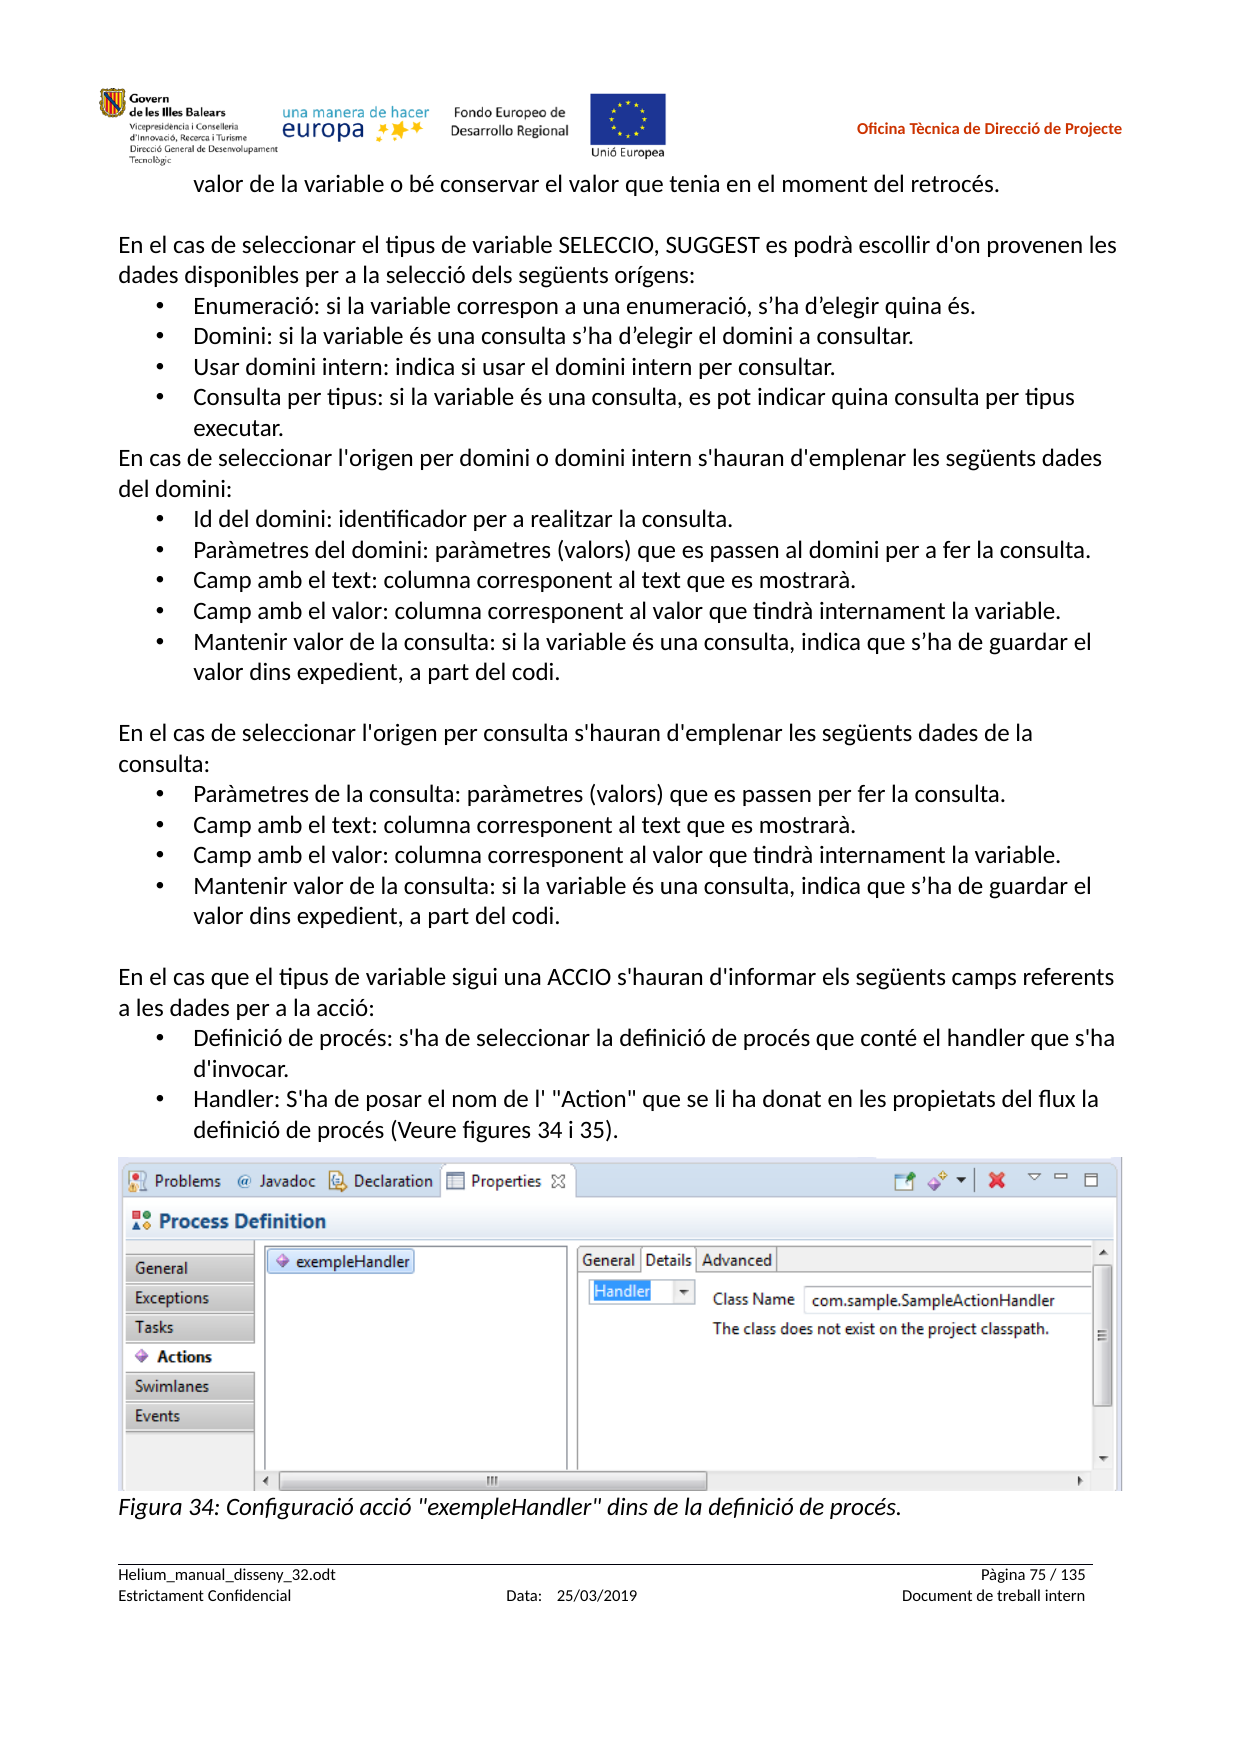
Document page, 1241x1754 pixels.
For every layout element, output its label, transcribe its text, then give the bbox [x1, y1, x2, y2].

list Camp amb el valor: columna corresponent al valor que tindrà internament la variable. [156, 839, 1122, 870]
list Usar domini intern: indica si usar el domini intern per consultar. [156, 351, 1122, 382]
list Mantenir valor de la consulta: si la variable és una consulta, indica que s’ha de guardar el valor dins expedient, a part del codi. [156, 626, 1122, 687]
text En el cas que el tipus de variable sigui una ACCIO s'hauran d'informar els següents camps referents a les dades per a la acció: [118, 961, 1122, 1022]
picture [99, 87, 668, 166]
list Enumeració: si la variable correspon a una enumeració, s’ha d’elegir quina és. [156, 290, 1122, 321]
list Domini: si la variable és una consulta s’ha d’elegir el domini a consultar. [156, 321, 1122, 351]
list Mantenir valor de la consulta: si la variable és una consulta, indica que s’ha de guardar el valor dins expedient, a part del codi. [156, 870, 1122, 931]
text En el cas de seleccionar el tipus de variable SELECCIO, SUGGEST es podrà escollir d'on provenen les dades disponibles per a la selecció dels següents orígens: [118, 229, 1122, 290]
text En el cas de seleccionar l'origen per consulta s'hauran d'emplenar les següents dades de la consulta: [118, 717, 1122, 778]
list Paràmetres del domini: paràmetres (valors) que es passen al domini per a fer la consulta. [156, 534, 1122, 565]
text Figura 34: Configuració acció "exempleHandler" dins de la definició de procés. [118, 1491, 1122, 1521]
list valor de la variable o bé conservar el valor que tenia en el moment del retrocés. [156, 168, 1122, 198]
list Handler: S'ha de posar el nom de l' "Action" que se li ha donat en les propietats del flux la definició de procés (Veure figures 34 i 35). [156, 1083, 1122, 1144]
list Camp amb el valor: columna corresponent al valor que tindrà internament la variable. [156, 595, 1122, 626]
list Definició de procés: s'ha de seleccionar la definició de procés que conté el handler que s'ha d'invocar. [156, 1022, 1122, 1083]
list Paràmetres de la consulta: paràmetres (valors) que es passen per fer la consulta. [156, 778, 1122, 809]
list Camp amb el text: columna corresponent al text que es mostrarà. [156, 565, 1122, 595]
text En cas de seleccionar l'origen per domini o domini intern s'hauran d'emplenar les següents dades del domini: [118, 443, 1122, 504]
list Camp amb el text: columna corresponent al text que es mostrarà. [156, 809, 1122, 839]
list Id del domini: identificador per a realitzar la consulta. [156, 504, 1122, 534]
list Consulta per tipus: si la variable és una consulta, es pot indicar quina consulta per tipus executar. [156, 382, 1122, 443]
